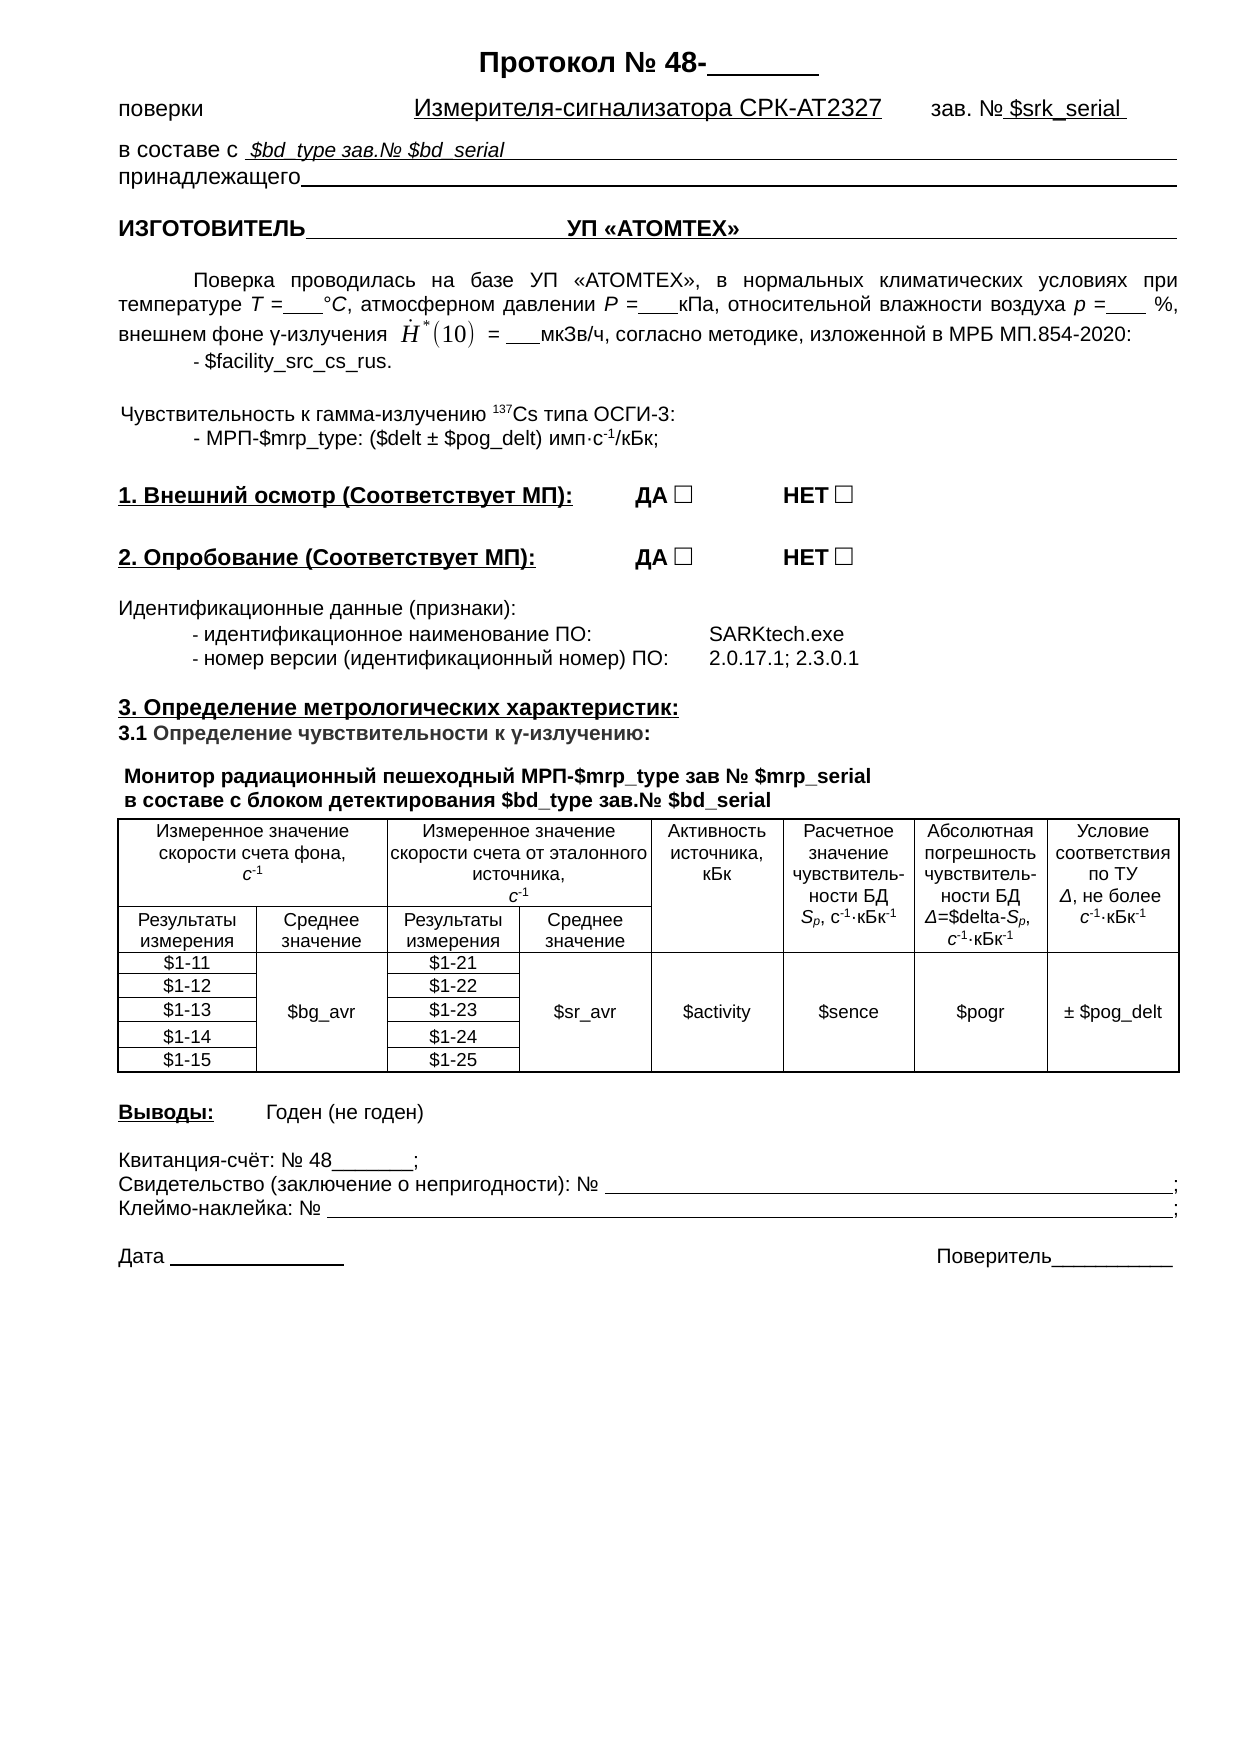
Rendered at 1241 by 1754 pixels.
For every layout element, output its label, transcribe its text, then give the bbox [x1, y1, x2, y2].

table_cell Измеренное значение скорости счета фона, с-1 [119, 820, 387, 906]
text - МРП-$mrp_type: ($delt ± $pog_delt) имп·с-1/кБк; [118, 426, 1179, 449]
text - $facility_src_cs_rus. [118, 349, 1179, 373]
text Клеймо-наклейка: № ; [118, 1196, 1179, 1219]
table_cell Среднее значение [520, 907, 651, 952]
table_cell $1-24 [388, 1022, 519, 1047]
table_cell Результаты измерения [119, 907, 256, 952]
table_cell $1-21 [388, 953, 519, 973]
table_cell $1-22 [388, 974, 519, 997]
table_cell $sr_avr [520, 953, 651, 1071]
text ИЗГОТОВИТЕЛЬ УП «АТОМТЕХ» [118, 215, 1179, 242]
table_cell $bg_avr [257, 953, 387, 1071]
text Чувствительность к гамма-излучению 137Cs типа ОСГИ-3: [120, 402, 1173, 426]
table_cell $1-11 [119, 953, 256, 973]
table_cell $sence [784, 953, 914, 1071]
text 2. Опробование (Соответствует МП): ДА □ НЕТ □ [118, 538, 1179, 572]
table_cell $1-14 [119, 1022, 256, 1047]
table_cell Измеренное значение скорости счета от эталонного источника, с-1 [388, 820, 651, 906]
table_cell $pogr [915, 953, 1047, 1071]
table_cell Результаты измерения [388, 907, 519, 952]
table_cell ± $pog_delt [1048, 953, 1178, 1071]
table_cell $1-15 [119, 1048, 256, 1071]
table_cell $1-12 [119, 974, 256, 997]
table_cell $1-25 [388, 1048, 519, 1071]
text - номер версии (идентификационный номер) ПО: 2.0.17.1; 2.3.0.1 [118, 646, 1179, 670]
text Выводы: Годен (не годен) [118, 1100, 1179, 1124]
text принадлежащего [118, 163, 1179, 189]
table_cell Расчетное значение чувствитель-ности БД Sp, с-1·кБк-1 [784, 820, 914, 952]
table_cell $activity [652, 953, 783, 1071]
text Протокол № 48- [88, 45, 1179, 79]
table_cell Абсолютная погрешность чувствитель-ности БД Δ=$delta-Sp, с-1·кБк-1 [915, 820, 1047, 952]
text 1. Внешний осмотр (Соответствует МП): ДА □ НЕТ □ [118, 476, 1179, 509]
text 3. Определение метрологических характеристик: [118, 694, 1179, 720]
table_cell Среднее значение [257, 907, 387, 952]
table_cell $1-13 [119, 998, 256, 1021]
text Идентификационные данные (признаки): [118, 596, 1179, 620]
text Квитанция-счёт: № 48_______; [118, 1148, 1179, 1172]
table_cell Активность источника, кБк [652, 820, 783, 952]
text Дата Поверитель [118, 1243, 1179, 1267]
text Свидетельство (заключение о непригодности): № ; [118, 1172, 1179, 1196]
text в составе с $bd_type зав.№ $bd_serial [118, 136, 1179, 163]
text Поверка проводилась на базе УП «АТОМТЕХ», в нормальных климатических условиях при температуре Т = °С, атмосферном давлении Р = кПа, относительной влажности воздуха р = %, внешнем фоне γ-излучения = мкЗв/ч, согласно методике, изложенной в МРБ МП.854-2020: [118, 268, 1179, 349]
text поверки Измерителя-сигнализатора СРК-АТ2327 зав. № $srk_serial [118, 93, 1179, 122]
table_cell Условие соответствия по ТУ Δ, не более с-1·кБк-1 [1048, 820, 1178, 952]
table_cell $1-23 [388, 998, 519, 1021]
text - идентификационное наименование ПО: SARKtech.exe [118, 620, 1179, 646]
text 3.1 Определение чувствительности к γ-излучению: [118, 720, 1179, 744]
table_header Монитор радиационный пешеходный МРП-$mrp_type зав № $mrp_serial в составе с блоком детектирования $bd_type зав.№ $bd_serial [118, 759, 1179, 818]
